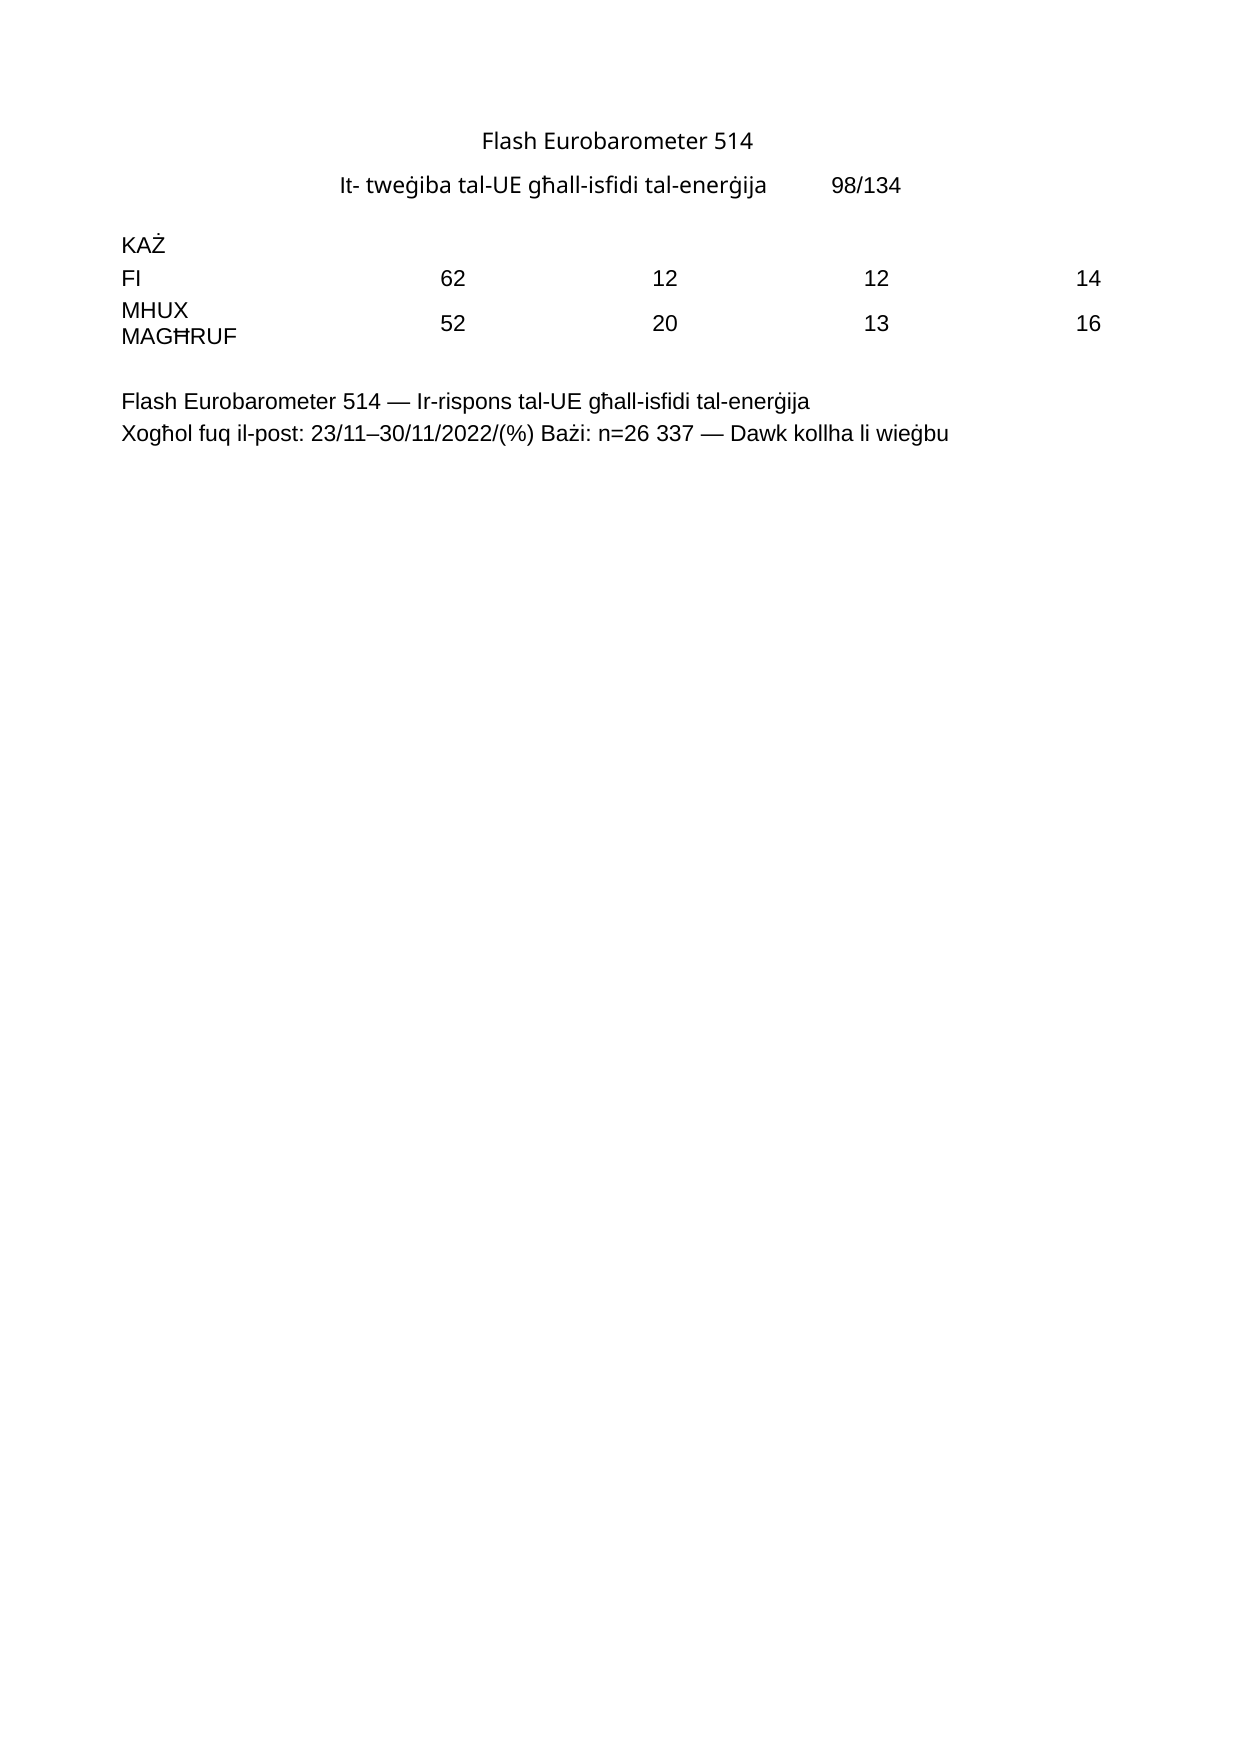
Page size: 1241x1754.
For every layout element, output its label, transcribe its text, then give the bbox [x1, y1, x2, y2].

table_cell MHUX MAGĦRUF [118, 294, 257, 353]
table_cell [257, 230, 468, 262]
table_cell 52 [257, 294, 468, 353]
table_cell 16 [892, 294, 1104, 353]
table_cell 12 [469, 262, 680, 294]
table_cell 20 [469, 294, 680, 353]
table_cell [892, 230, 1104, 262]
table_cell 14 [892, 262, 1104, 294]
table_cell KAŻ [118, 230, 257, 262]
table_cell Flash Eurobarometer 514 — Ir-rispons tal-UE għall-isfidi tal-enerġija [118, 385, 1104, 417]
table_cell [469, 353, 680, 385]
table_cell [680, 230, 892, 262]
table_cell [118, 353, 257, 385]
table_cell FI [118, 262, 257, 294]
table_cell 62 [257, 262, 468, 294]
table_cell [680, 353, 892, 385]
table_cell [469, 230, 680, 262]
table_cell [892, 353, 1104, 385]
table_cell Xogħol fuq il-post: 23/11–30/11/2022/(%) Bażi: n=26 337 — Dawk kollha li wieġbu [118, 418, 1104, 450]
table_cell [257, 353, 468, 385]
table_cell 12 [680, 262, 892, 294]
table_cell 13 [680, 294, 892, 353]
